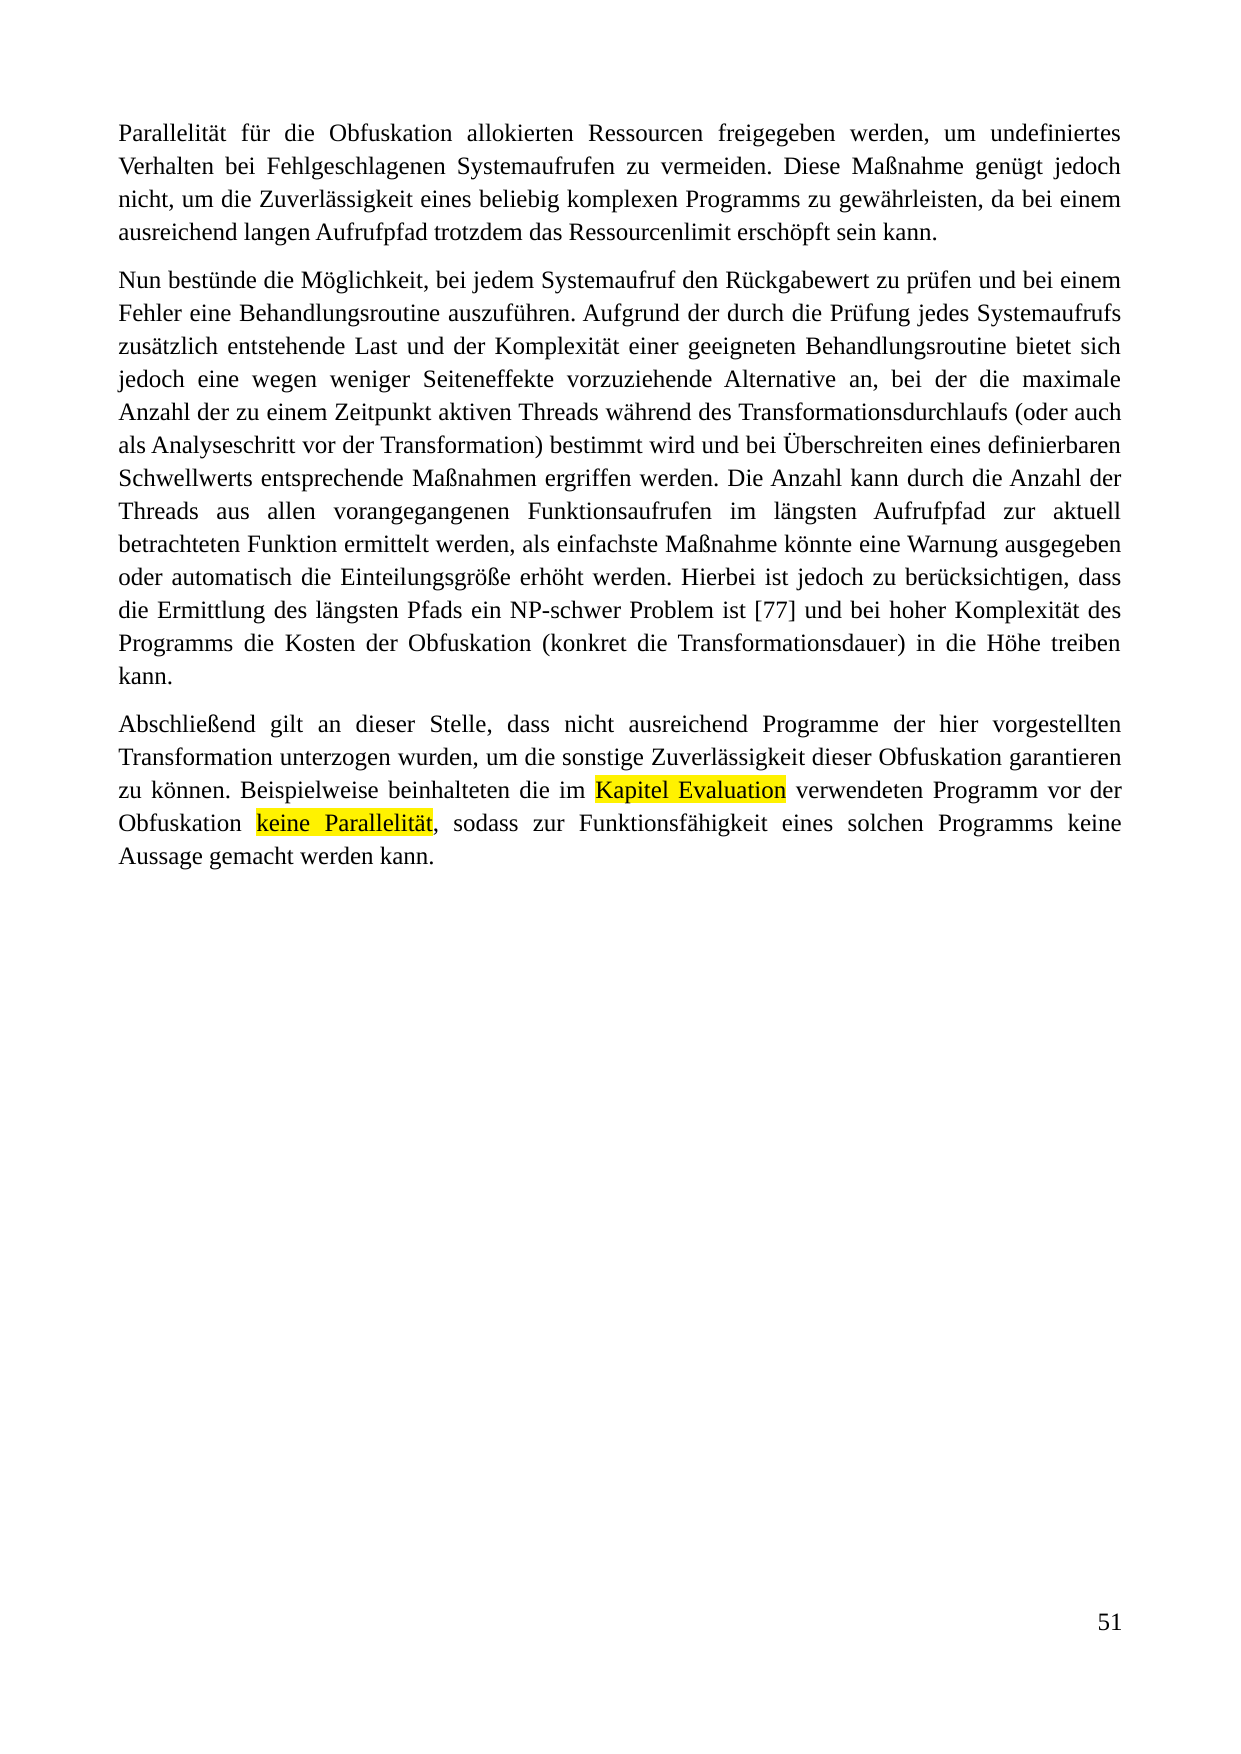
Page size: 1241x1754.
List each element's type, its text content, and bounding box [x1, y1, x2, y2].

text Nun bestünde die Möglichkeit, bei jedem Systemaufruf den Rückgabewert zu prüfen und bei einem Fehler eine Behandlungsroutine auszuführen. Aufgrund der durch die Prüfung jedes Systemaufrufs zusätzlich entstehende Last und der Komplexität einer geeigneten Behandlungsroutine bietet sich jedoch eine wegen weniger Seiteneffekte vorzuziehende Alternative an, bei der die maximale Anzahl der zu einem Zeitpunkt aktiven Threads während des Transformationsdurchlaufs (oder auch als Analyseschritt vor der Transformation) bestimmt wird und bei Überschreiten eines definierbaren Schwellwerts entsprechende Maßnahmen ergriffen werden. Die Anzahl kann durch die Anzahl der Threads aus allen vorangegangenen Funktionsaufrufen im längsten Aufrufpfad zur aktuell betrachteten Funktion ermittelt werden, als einfachste Maßnahme könnte eine Warnung ausgegeben oder automatisch die Einteilungsgröße erhöht werden. Hierbei ist jedoch zu berücksichtigen, dass die Ermittlung des längsten Pfads ein NP-schwer Problem ist [77] und bei hoher Komplexität des Programms die Kosten der Obfuskation (konkret die Transformationsdauer) in die Höhe treiben kann. [118, 265, 1122, 690]
text Abschließend gilt an dieser Stelle, dass nicht ausreichend Programme der hier vorgestellten Transformation unterzogen wurden, um die sonstige Zuverlässigkeit dieser Obfuskation garantieren zu können. Beispielweise beinhalteten die im Kapitel Evaluation verwendeten Programm vor der Obfuskation keine Parallelität, sodass zur Funktionsfähigkeit eines solchen Programms keine Aussage gemacht werden kann. [118, 709, 1122, 869]
text Parallelität für die Obfuskation allokierten Ressourcen freigegeben werden, um undefiniertes Verhalten bei Fehlgeschlagenen Systemaufrufen zu vermeiden. Diese Maßnahme genügt jedoch nicht, um die Zuverlässigkeit eines beliebig komplexen Programms zu gewährleisten, da bei einem ausreichend langen Aufrufpfad trotzdem das Ressourcenlimit erschöpft sein kann. [118, 118, 1122, 246]
